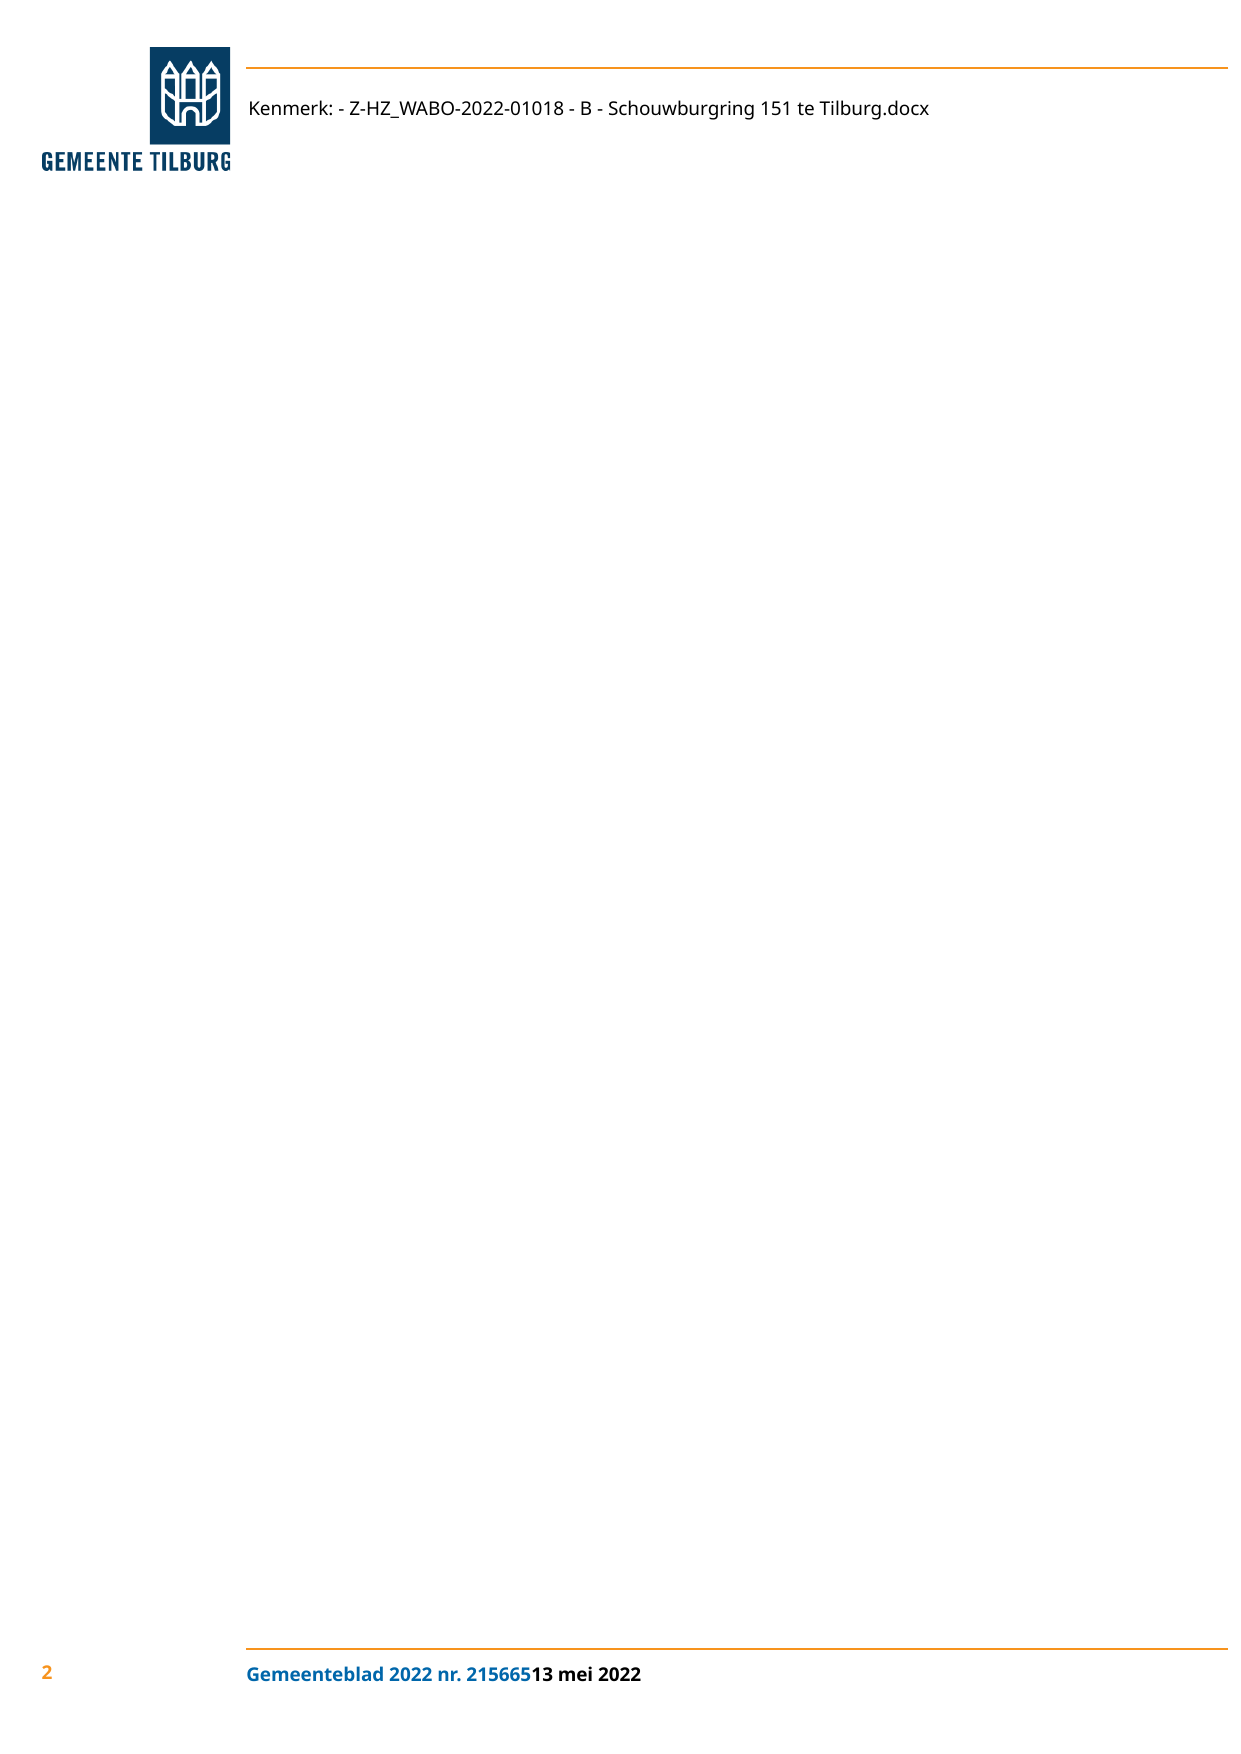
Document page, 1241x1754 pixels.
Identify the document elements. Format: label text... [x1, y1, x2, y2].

text Kenmerk: - Z-HZ_WABO-2022-01018 - B - Schouwburgring 151 te Tilburg.docx [248, 95, 1152, 121]
picture [41, 47, 231, 172]
